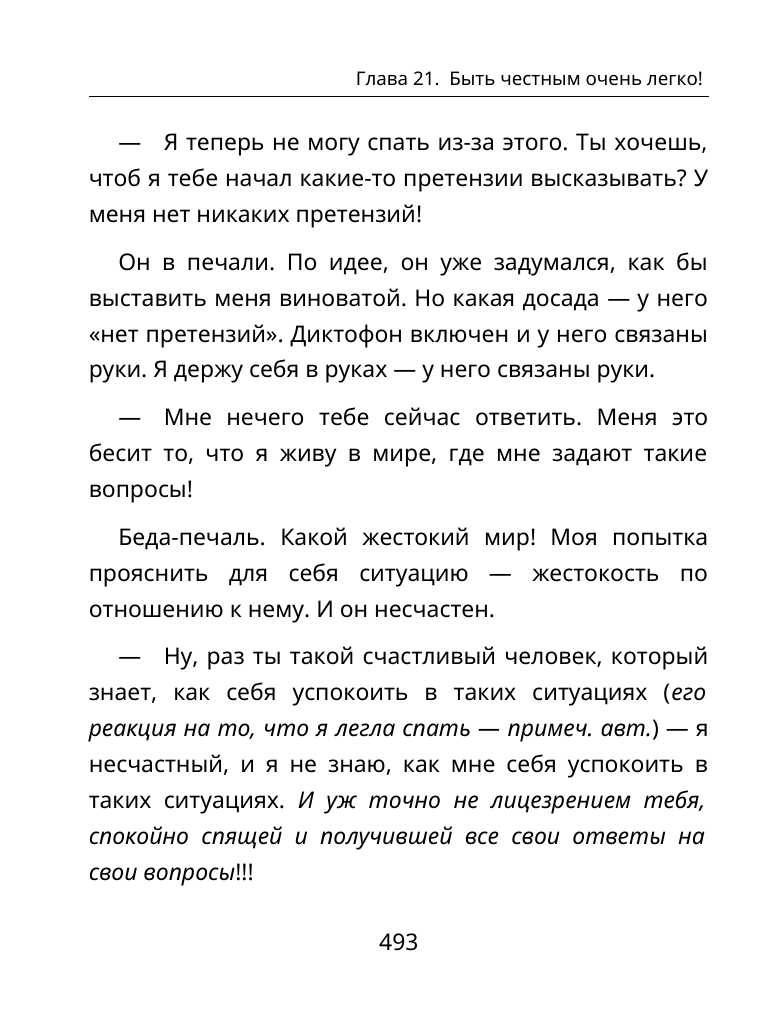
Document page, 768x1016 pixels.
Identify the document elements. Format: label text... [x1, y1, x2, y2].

text Он в печали. По идее, он уже задумался, как бы выставить меня виноватой. Но какая досада — у него «нет претензий». Диктофон включен и у него связаны руки. Я держу себя в руках — у него связаны руки. [88, 246, 709, 385]
list Я теперь не могу спать из-за этого. Ты хочешь, чтоб я тебе начал какие-то претензии высказывать? У меня нет никаких претензий! [88, 126, 709, 229]
list Ну, раз ты такой счастливый человек, который знает, как себя успокоить в таких ситуациях (его реакция на то, что я легла спать — примеч. авт.) — я несчастный, и я не знаю, как мне себя успокоить в таких ситуациях. И уж точно не лицезрением тебя, спокойно спящей и получившей все свои ответы на свои вопросы!!! [88, 640, 709, 887]
text Беда-печаль. Какой жестокий мир! Моя попытка прояснить для себя ситуацию — жестокость по отношению к нему. И он несчастен. [88, 521, 709, 624]
list Мне нечего тебе сейчас ответить. Меня это бесит то, что я живу в мире, где мне задают такие вопросы! [88, 401, 709, 504]
